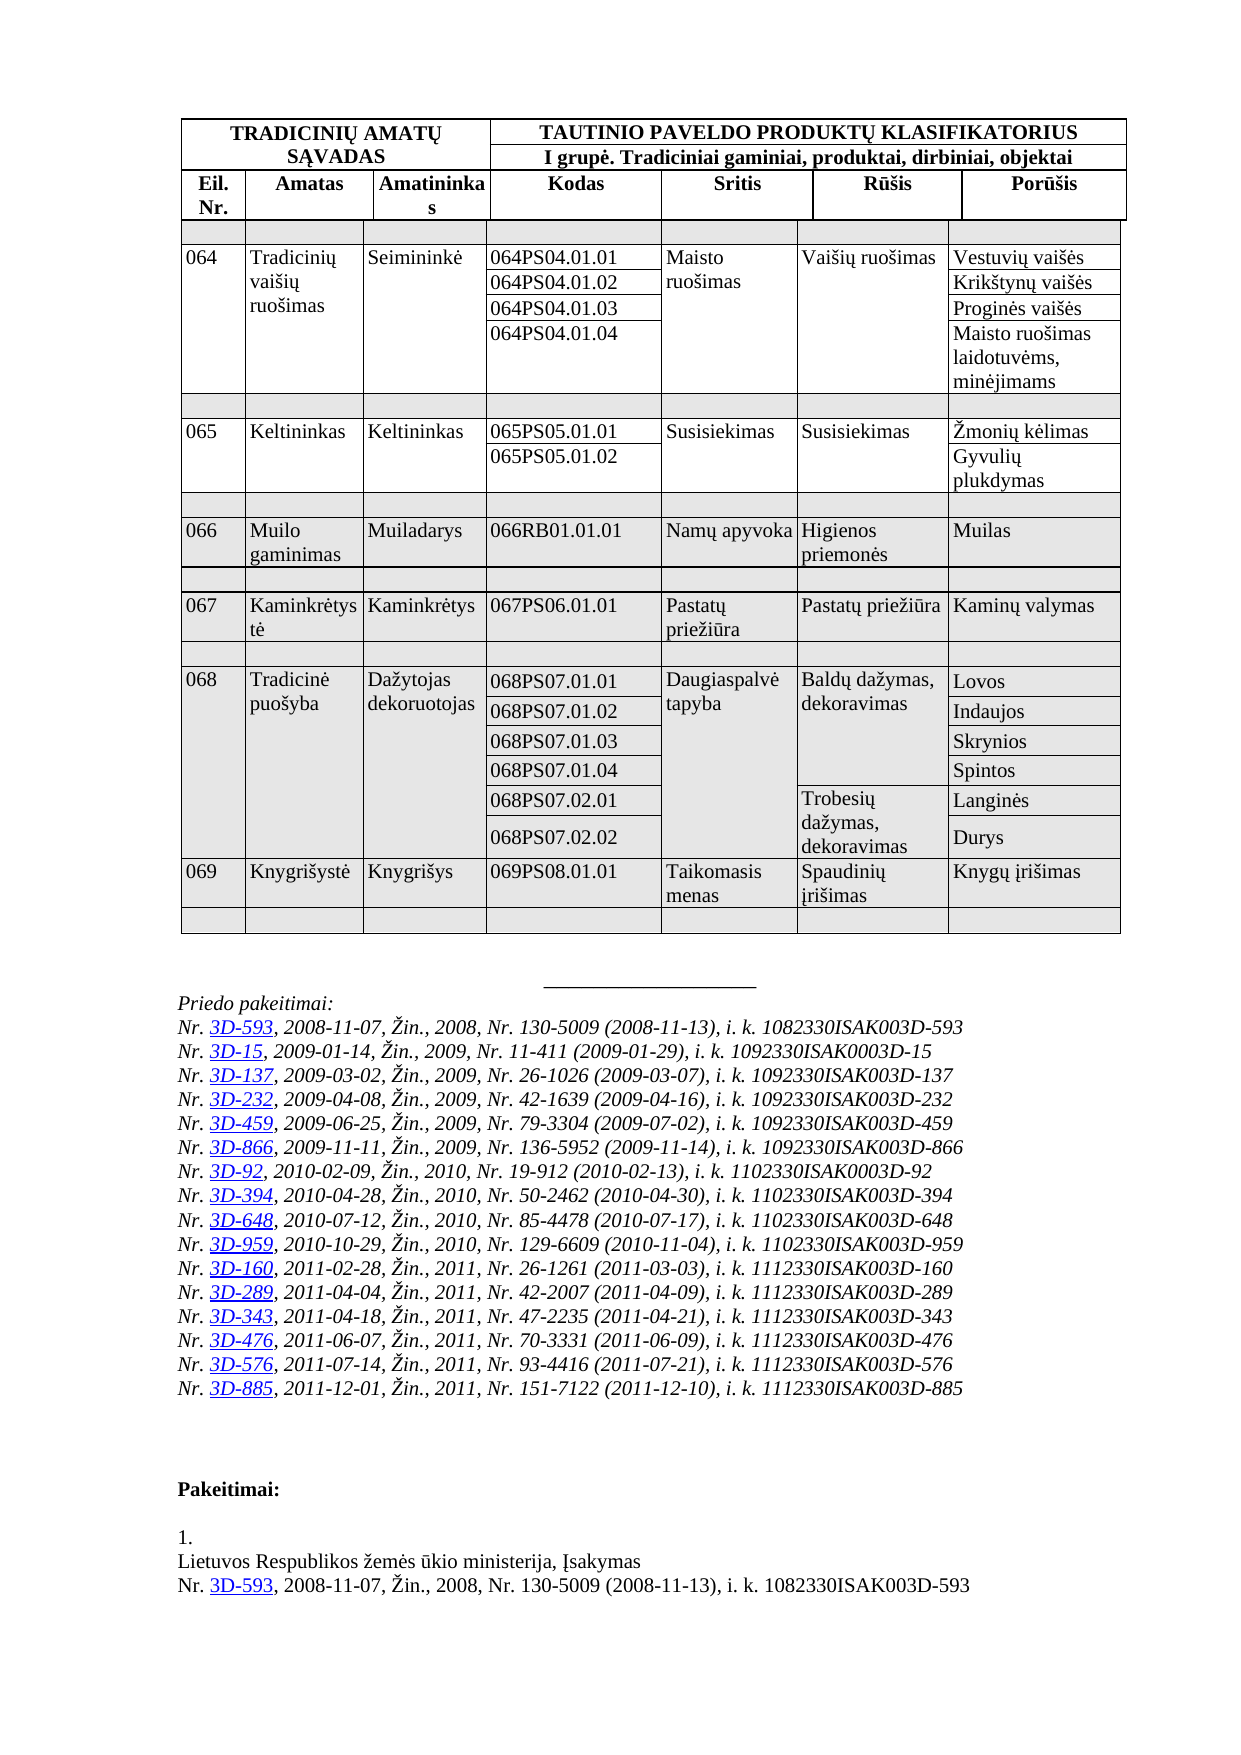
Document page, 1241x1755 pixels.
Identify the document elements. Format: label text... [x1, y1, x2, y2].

text Nr. 3D-476, 2011-06-07, Žin., 2011, Nr. 70-3331 (2011-06-09), i. k. 1112330ISAK003D-476 [177, 1328, 1122, 1352]
table_cell [487, 394, 661, 418]
table_cell 064PS04.01.04 [487, 321, 661, 393]
table_cell [1121, 696, 1126, 725]
table_cell [364, 908, 486, 932]
table_cell [662, 221, 797, 244]
table_cell Tradicinių vaišių ruošimas [246, 245, 363, 393]
table_cell [798, 493, 948, 517]
table_cell Kodas [491, 171, 661, 219]
table_cell 064PS04.01.02 [487, 270, 661, 294]
text Nr. 3D-885, 2011-12-01, Žin., 2011, Nr. 151-7122 (2011-12-10), i. k. 1112330ISAK003D-885 [177, 1376, 1122, 1400]
table_cell Indaujos [949, 697, 1120, 725]
table_cell Tradicinė puošyba [246, 667, 363, 858]
table_cell Porūšis [963, 171, 1126, 219]
table_cell [364, 568, 486, 591]
table_cell Eil. Nr. [182, 171, 245, 219]
table_cell Sritis [662, 171, 812, 219]
table_cell Lovos [949, 667, 1120, 696]
table_cell 065PS05.01.02 [487, 444, 661, 492]
table_cell [1121, 755, 1126, 785]
text Nr. 3D-576, 2011-07-14, Žin., 2011, Nr. 93-4416 (2011-07-21), i. k. 1112330ISAK003D-576 [177, 1352, 1122, 1376]
table_cell Spaudinių įrišimas [798, 859, 948, 907]
table_cell Amatininkas [374, 171, 490, 219]
table_cell 064 [182, 245, 245, 393]
table_cell Baldų dažymas, dekoravimas [798, 667, 948, 785]
table_cell [662, 568, 797, 591]
table_header TAUTINIO PAVELDO PRODUKTŲ KLASIFIKATORIUS [491, 120, 1126, 144]
text Nr. 3D-289, 2011-04-04, Žin., 2011, Nr. 42-2007 (2011-04-09), i. k. 1112330ISAK003D-289 [177, 1280, 1122, 1304]
text Lietuvos Respublikos žemės ūkio ministerija, Įsakymas [177, 1549, 1122, 1573]
text Nr. 3D-593, 2008-11-07, Žin., 2008, Nr. 130-5009 (2008-11-13), i. k. 1082330ISAK003D-593 [177, 1015, 1122, 1039]
table_cell Keltininkas [246, 419, 363, 492]
table_cell [487, 908, 661, 932]
table_cell Kaminkrėtystė [246, 593, 363, 641]
table_cell Krikštynų vaišės [949, 270, 1120, 294]
table_cell Vestuvių vaišės [949, 245, 1120, 269]
table_cell Daugiaspalvė tapyba [662, 667, 797, 858]
text Nr. 3D-459, 2009-06-25, Žin., 2009, Nr. 79-3304 (2009-07-02), i. k. 1092330ISAK003D-459 [177, 1111, 1122, 1135]
table_cell [949, 394, 1120, 418]
table_cell [182, 394, 245, 418]
table_cell [182, 642, 245, 666]
table_cell 068PS07.01.01 [487, 667, 661, 696]
text Nr. 3D-394, 2010-04-28, Žin., 2010, Nr. 50-2462 (2010-04-30), i. k. 1102330ISAK003D-394 [177, 1183, 1122, 1207]
text Nr. 3D-15, 2009-01-14, Žin., 2009, Nr. 11-411 (2009-01-29), i. k. 1092330ISAK0003D-15 [177, 1039, 1122, 1063]
table_cell [1121, 269, 1126, 294]
table_cell [662, 908, 797, 932]
table_cell [246, 908, 363, 932]
table_cell I grupė. Tradiciniai gaminiai, produktai, dirbiniai, objektai [491, 145, 1126, 169]
table_cell Maisto ruošimas laidotuvėms, minėjimams [949, 321, 1120, 393]
table_cell [364, 394, 486, 418]
table_cell Dažytojas dekoruotojas [364, 667, 486, 858]
table_cell [798, 221, 948, 244]
table_cell [246, 493, 363, 517]
table_cell 069PS08.01.01 [487, 859, 661, 907]
text Nr. 3D-343, 2011-04-18, Žin., 2011, Nr. 47-2235 (2011-04-21), i. k. 1112330ISAK003D-343 [177, 1304, 1122, 1328]
table_cell Rūšis [814, 171, 961, 219]
table_cell [182, 568, 245, 591]
table_cell Pastatų priežiūra [798, 593, 948, 641]
text 1. [177, 1525, 1122, 1549]
table_cell Proginės vaišės [949, 295, 1120, 319]
table_cell [1121, 492, 1126, 517]
table_cell [182, 493, 245, 517]
table_cell [1121, 666, 1126, 696]
table_cell [182, 908, 245, 932]
table_cell 068PS07.02.02 [487, 816, 661, 858]
table_cell Trobesių dažymas, dekoravimas [798, 786, 948, 858]
table_cell Gyvulių plukdymas [949, 444, 1120, 492]
table_cell [246, 642, 363, 666]
table_cell [949, 568, 1120, 591]
table_cell [487, 493, 661, 517]
table_cell 067 [182, 593, 245, 641]
table_cell [1121, 517, 1126, 566]
table_cell Knygrišystė [246, 859, 363, 907]
text _________________ [177, 962, 1122, 991]
table_cell [949, 221, 1120, 244]
table_cell [487, 568, 661, 591]
table_cell Muilo gaminimas [246, 518, 363, 566]
table_cell Kaminkrėtys [364, 593, 486, 641]
table_cell [487, 642, 661, 666]
table_cell 069 [182, 859, 245, 907]
table_cell Susisiekimas [798, 419, 948, 492]
table_cell [1121, 725, 1126, 755]
table_cell [182, 221, 245, 244]
table_cell [798, 908, 948, 932]
table_cell [798, 642, 948, 666]
text Nr. 3D-959, 2010-10-29, Žin., 2010, Nr. 129-6609 (2010-11-04), i. k. 1102330ISAK003D-959 [177, 1232, 1122, 1256]
table_cell Maisto ruošimas [662, 245, 797, 393]
table_cell Kaminų valymas [949, 593, 1120, 641]
table_cell [949, 642, 1120, 666]
table_cell [1121, 393, 1126, 418]
table_cell [1121, 907, 1126, 932]
text Nr. 3D-137, 2009-03-02, Žin., 2009, Nr. 26-1026 (2009-03-07), i. k. 1092330ISAK003D-137 [177, 1063, 1122, 1087]
table_cell [949, 493, 1120, 517]
table_cell [662, 642, 797, 666]
table_cell Taikomasis menas [662, 859, 797, 907]
table_cell 064PS04.01.03 [487, 295, 661, 319]
table_cell [662, 493, 797, 517]
table_cell 068 [182, 667, 245, 858]
table_cell [798, 568, 948, 591]
table_cell [1121, 641, 1126, 666]
table_cell [1121, 418, 1126, 443]
table_cell [487, 221, 661, 244]
table_cell Vaišių ruošimas [798, 245, 948, 393]
table_cell 066 [182, 518, 245, 566]
table_cell 068PS07.01.03 [487, 726, 661, 755]
table_header TRADICINIŲ AMATŲ SĄVADAS [182, 120, 490, 169]
text Pakeitimai: [177, 1477, 1122, 1501]
table_cell [364, 221, 486, 244]
text Nr. 3D-648, 2010-07-12, Žin., 2010, Nr. 85-4478 (2010-07-17), i. k. 1102330ISAK003D-648 [177, 1207, 1122, 1232]
table_cell [246, 568, 363, 591]
table_cell 066RB01.01.01 [487, 518, 661, 566]
table_cell Durys [949, 816, 1120, 858]
text Nr. 3D-866, 2009-11-11, Žin., 2009, Nr. 136-5952 (2009-11-14), i. k. 1092330ISAK003D-866 [177, 1135, 1122, 1159]
table_cell 065PS05.01.01 [487, 419, 661, 443]
table_cell [1121, 858, 1126, 907]
text Nr. 3D-593, 2008-11-07, Žin., 2008, Nr. 130-5009 (2008-11-13), i. k. 1082330ISAK003D-593 [177, 1573, 1122, 1597]
table_cell 068PS07.01.02 [487, 697, 661, 725]
table_cell [1121, 320, 1126, 393]
table_cell 067PS06.01.01 [487, 593, 661, 641]
table_cell Skrynios [949, 726, 1120, 755]
table_cell Knygrišys [364, 859, 486, 907]
table_cell 064PS04.01.01 [487, 245, 661, 269]
table_cell Namų apyvoka [662, 518, 797, 566]
table_cell Seimininkė [364, 245, 486, 393]
table_cell [949, 908, 1120, 932]
table_cell [246, 394, 363, 418]
table_cell [1121, 815, 1126, 858]
table_cell [662, 394, 797, 418]
table_cell Langinės [949, 786, 1120, 815]
table_cell 068PS07.02.01 [487, 786, 661, 815]
text Nr. 3D-160, 2011-02-28, Žin., 2011, Nr. 26-1261 (2011-03-03), i. k. 1112330ISAK003D-160 [177, 1256, 1122, 1280]
table_cell [364, 642, 486, 666]
table_cell Muiladarys [364, 518, 486, 566]
table_cell [798, 394, 948, 418]
table_cell [1121, 591, 1126, 641]
table_cell Spintos [949, 756, 1120, 785]
table_cell [1121, 221, 1126, 244]
table_cell Susisiekimas [662, 419, 797, 492]
table_cell Knygų įrišimas [949, 859, 1120, 907]
text Priedo pakeitimai: [177, 991, 1122, 1015]
table_cell [1121, 443, 1126, 492]
table_cell Higienos priemonės [798, 518, 948, 566]
table_cell Žmonių kėlimas [949, 419, 1120, 443]
table_cell [364, 493, 486, 517]
table_cell [1121, 785, 1126, 815]
text Nr. 3D-232, 2009-04-08, Žin., 2009, Nr. 42-1639 (2009-04-16), i. k. 1092330ISAK003D-232 [177, 1087, 1122, 1111]
table_cell 068PS07.01.04 [487, 756, 661, 785]
table_cell Keltininkas [364, 419, 486, 492]
table_cell [1121, 566, 1126, 591]
table_cell Pastatų priežiūra [662, 593, 797, 641]
text Nr. 3D-92, 2010-02-09, Žin., 2010, Nr. 19-912 (2010-02-13), i. k. 1102330ISAK0003D-92 [177, 1159, 1122, 1183]
table_cell Muilas [949, 518, 1120, 566]
table_cell 065 [182, 419, 245, 492]
table_cell [1121, 244, 1126, 269]
table_cell [246, 221, 363, 244]
table_cell [1121, 294, 1126, 319]
table_cell Amatas [246, 171, 373, 219]
